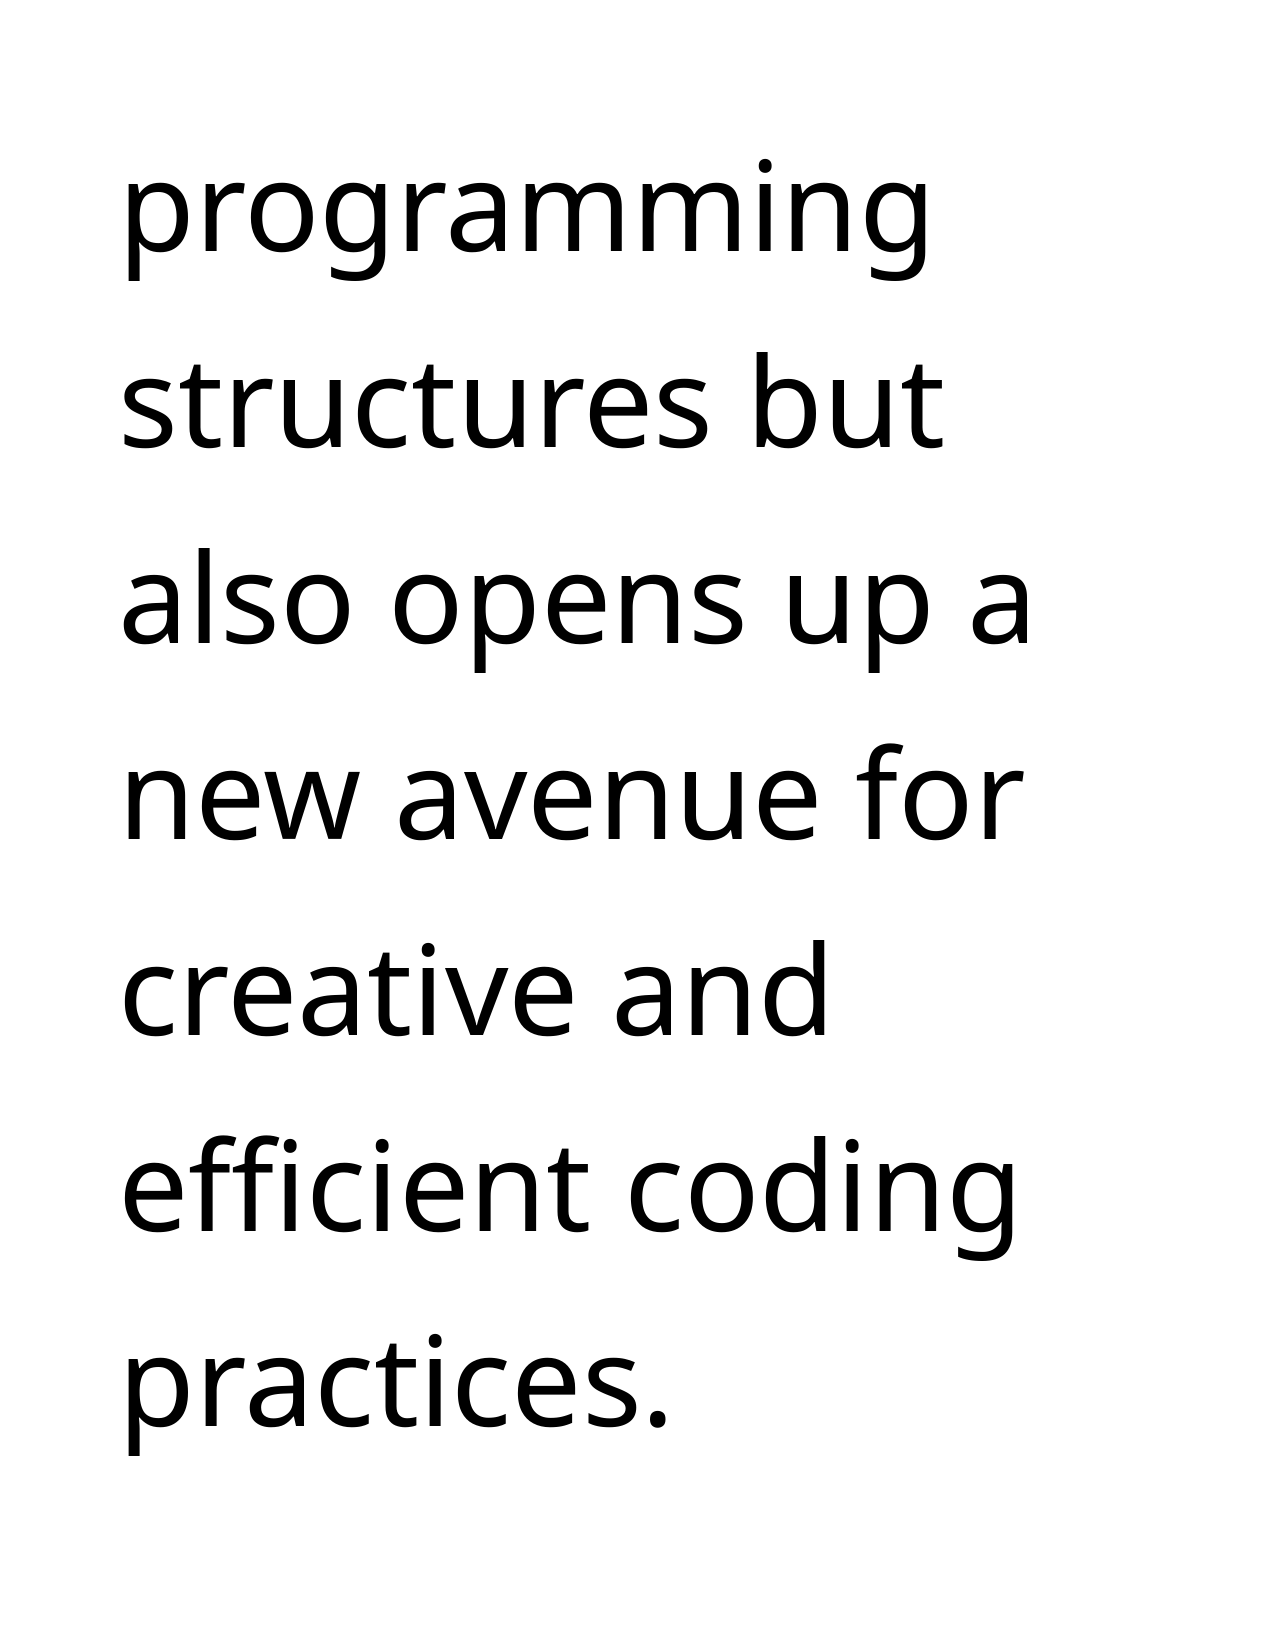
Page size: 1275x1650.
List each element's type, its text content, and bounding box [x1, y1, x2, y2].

text programming structures but also opens up a new avenue for creative and efficient coding practices. [118, 118, 1157, 1463]
